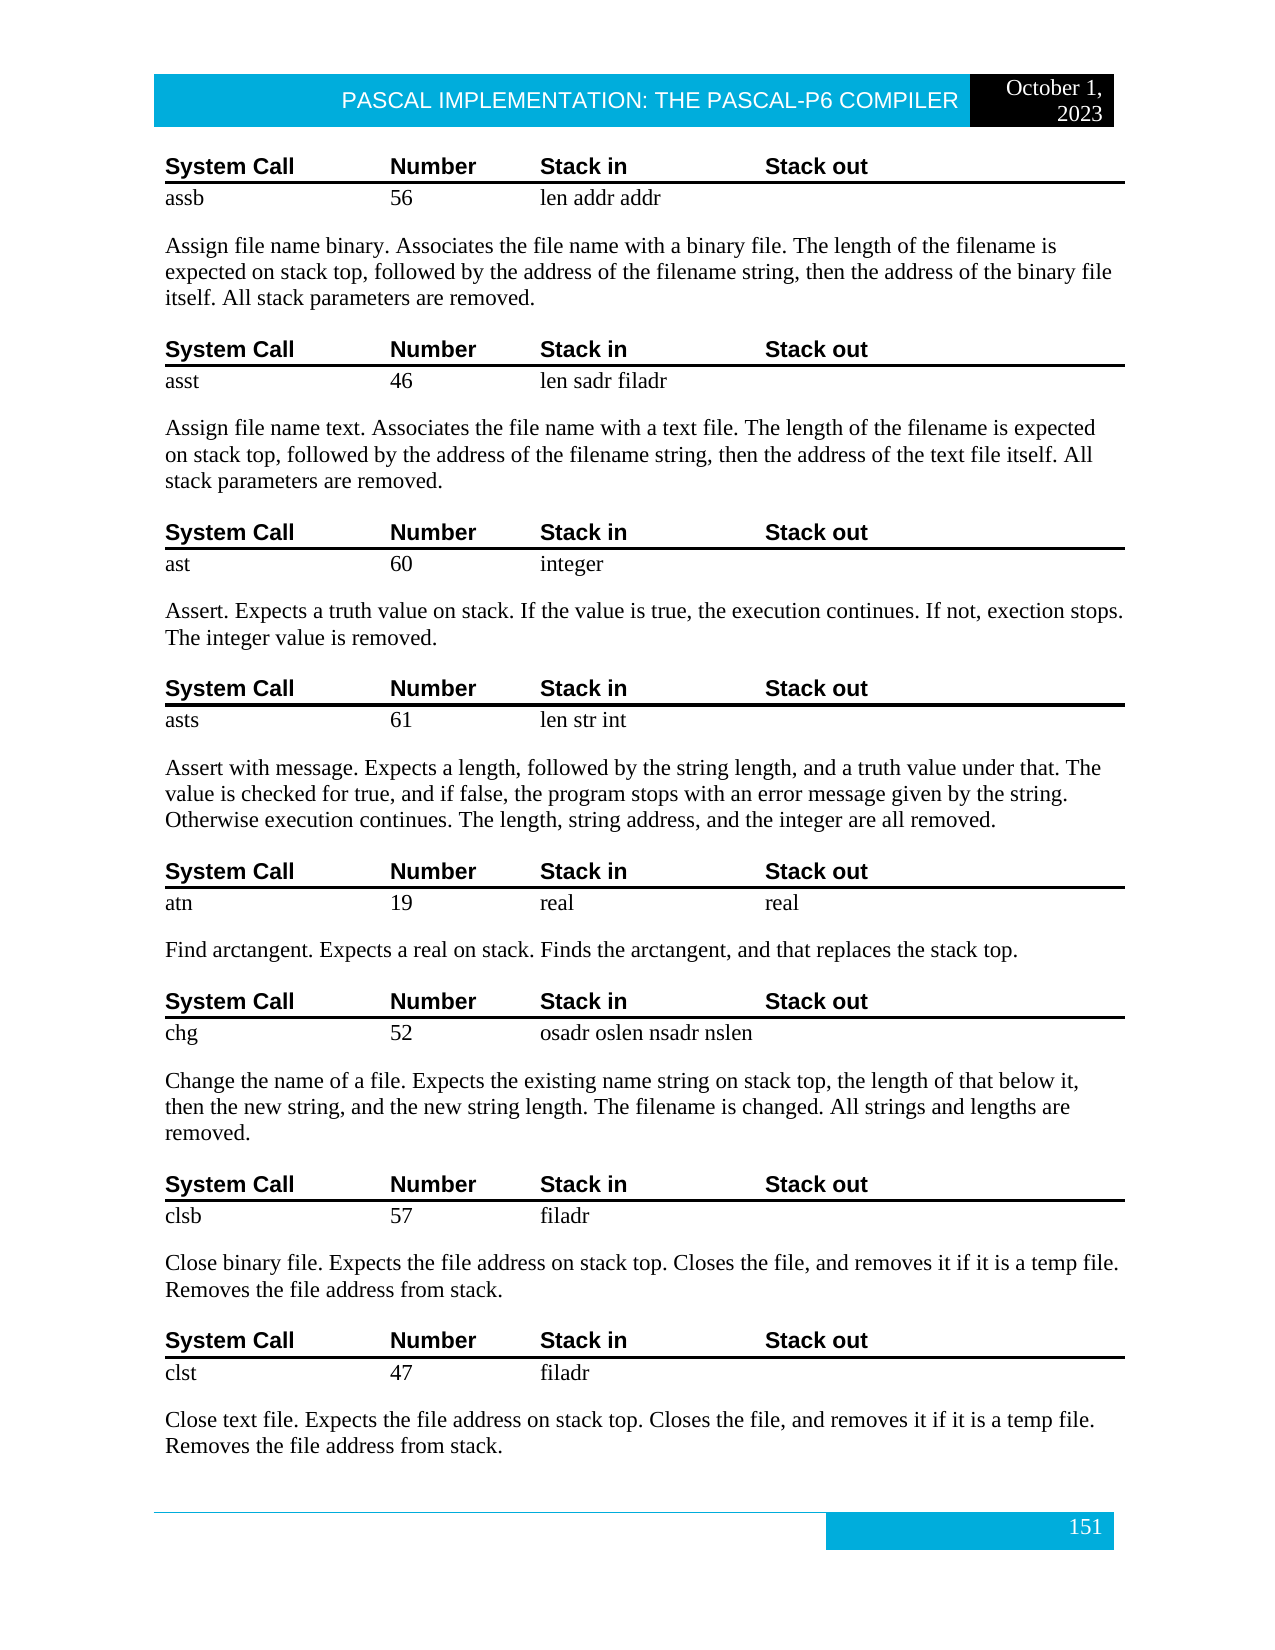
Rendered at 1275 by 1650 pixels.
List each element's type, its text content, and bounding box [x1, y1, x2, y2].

text chg 52 osadr oslen nsadr nslen [165, 1019, 1125, 1046]
text System Call Number Stack in Stack out [165, 858, 1125, 886]
text System Call Number Stack in Stack out [165, 675, 1125, 703]
text System Call Number Stack in Stack out [165, 518, 1125, 547]
text clsb 57 filadr [165, 1202, 1125, 1229]
text Close binary file. Expects the file address on stack top. Closes the file, and removes it if it is a temp file. Removes the file address from stack. [165, 1249, 1125, 1302]
text assb 56 len addr addr [165, 184, 1125, 211]
text Assign file name binary. Associates the file name with a binary file. The length of the filename is expected on stack top, followed by the address of the filename string, then the address of the binary file itself. All stack parameters are removed. [165, 232, 1125, 311]
text Assign file name text. Associates the file name with a text file. The length of the filename is expected on stack top, followed by the address of the filename string, then the address of the text file itself. All stack parameters are removed. [165, 414, 1125, 493]
text System Call Number Stack in Stack out [165, 336, 1125, 364]
text System Call Number Stack in Stack out [165, 988, 1125, 1016]
text Assert with message. Expects a length, followed by the string length, and a truth value under that. The value is checked for true, and if false, the program stops with an error message given by the string. Otherwise execution continues. The length, string address, and the integer are all removed. [165, 754, 1125, 833]
text ast 60 integer [165, 550, 1125, 576]
text System Call Number Stack in Stack out [165, 153, 1125, 181]
text asst 46 len sadr filadr [165, 367, 1125, 394]
text asts 61 len str int [165, 707, 1125, 733]
text Change the name of a file. Expects the existing name string on stack top, the length of that below it, then the new string, and the new string length. The filename is changed. All strings and lengths are removed. [165, 1067, 1125, 1146]
text atn 19 real real [165, 889, 1125, 916]
text System Call Number Stack in Stack out [165, 1171, 1125, 1199]
text clst 47 filadr [165, 1359, 1125, 1385]
text Find arctangent. Expects a real on stack. Finds the arctangent, and that replaces the stack top. [165, 937, 1125, 963]
text Close text file. Expects the file address on stack top. Closes the file, and removes it if it is a temp file. Removes the file address from stack. [165, 1406, 1125, 1459]
text System Call Number Stack in Stack out [165, 1327, 1125, 1356]
text Assert. Expects a truth value on stack. If the value is true, the execution continues. If not, exection stops. The integer value is removed. [165, 597, 1125, 650]
